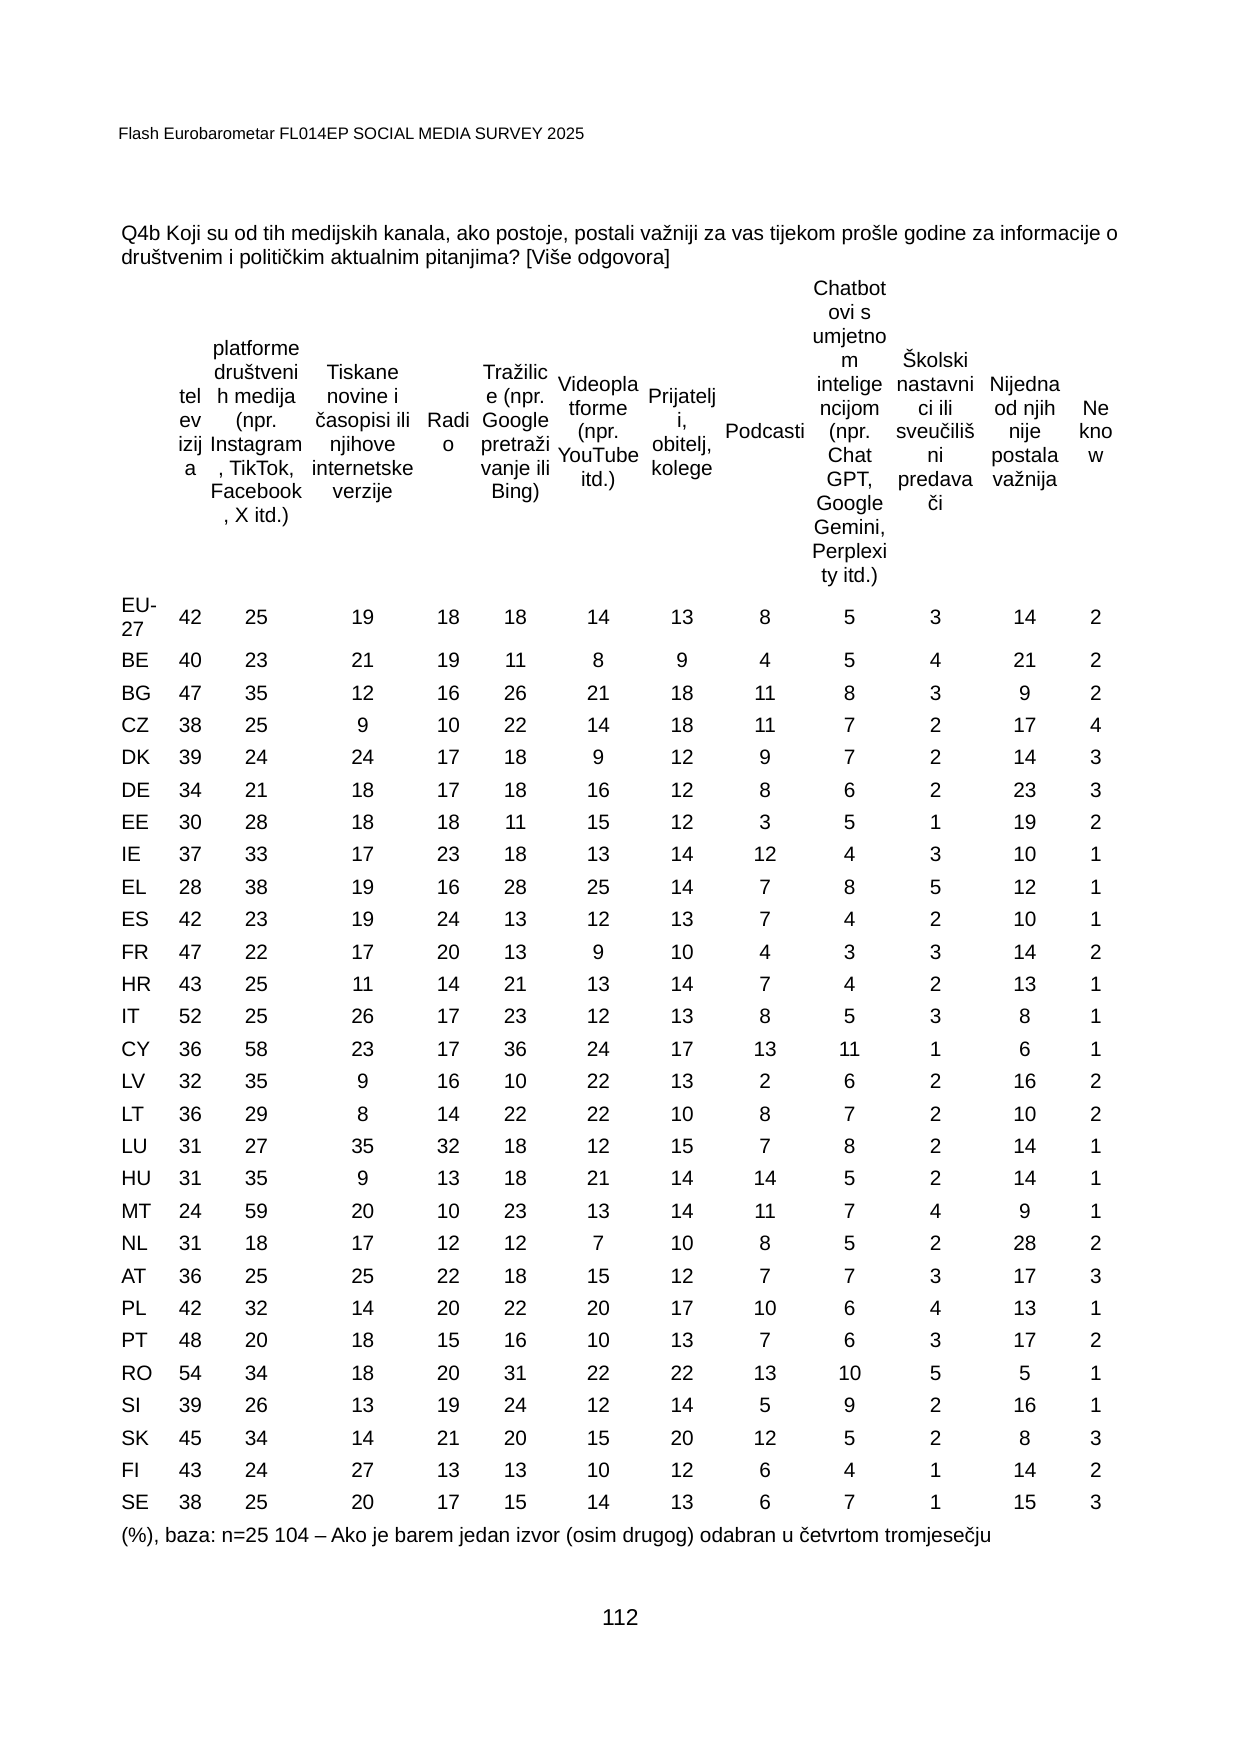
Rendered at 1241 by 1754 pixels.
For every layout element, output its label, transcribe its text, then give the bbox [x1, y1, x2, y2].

table_cell 37 [174, 838, 206, 871]
table_cell 1 [1069, 1130, 1122, 1162]
table_cell FR [118, 935, 174, 968]
table_cell 14 [721, 1162, 809, 1194]
table_cell 18 [478, 590, 553, 644]
table_cell 20 [553, 1292, 643, 1324]
table_cell 22 [478, 1292, 553, 1324]
table_cell 23 [206, 644, 306, 676]
table_cell 34 [206, 1356, 306, 1389]
table_cell 2 [890, 1227, 980, 1259]
table_cell 16 [419, 676, 477, 708]
table_cell 10 [643, 935, 721, 968]
table_cell 21 [478, 968, 553, 1000]
table_cell televizija [174, 273, 206, 590]
table_cell 3 [721, 806, 809, 838]
table_cell 26 [478, 676, 553, 708]
table_cell 14 [643, 1195, 721, 1227]
table_cell 13 [643, 1000, 721, 1032]
table_cell 5 [721, 1389, 809, 1421]
table_cell 7 [721, 903, 809, 935]
table_cell 12 [643, 806, 721, 838]
table_cell LU [118, 1130, 174, 1162]
table_cell 11 [809, 1033, 890, 1065]
table_cell 31 [478, 1356, 553, 1389]
table_cell 11 [721, 676, 809, 708]
table_cell 2 [1069, 1454, 1122, 1486]
table_cell 21 [553, 1162, 643, 1194]
table_cell 33 [206, 838, 306, 871]
table_cell 10 [980, 1097, 1069, 1130]
table_cell LT [118, 1097, 174, 1130]
table_cell 13 [478, 1454, 553, 1486]
table_cell 9 [721, 741, 809, 773]
table_cell 34 [174, 773, 206, 806]
table_cell 4 [809, 903, 890, 935]
table_cell 23 [306, 1033, 419, 1065]
table_cell 5 [809, 1000, 890, 1032]
table_cell 11 [721, 1195, 809, 1227]
table_cell 2 [890, 968, 980, 1000]
table_cell 16 [419, 1065, 477, 1097]
table_cell 2 [890, 1065, 980, 1097]
table_cell 12 [643, 773, 721, 806]
table_cell 11 [478, 806, 553, 838]
table_cell 3 [890, 676, 980, 708]
table_cell 13 [643, 1486, 721, 1518]
table_cell 16 [980, 1065, 1069, 1097]
table_cell 21 [419, 1421, 477, 1454]
table_cell 3 [809, 935, 890, 968]
table_cell 7 [721, 871, 809, 903]
table_cell 19 [419, 644, 477, 676]
table_cell 13 [980, 1292, 1069, 1324]
table_cell Podcasti [721, 273, 809, 590]
table_cell 17 [643, 1292, 721, 1324]
table_cell 14 [980, 1162, 1069, 1194]
table_cell 25 [206, 1259, 306, 1292]
table_cell 25 [306, 1259, 419, 1292]
table_cell 7 [721, 1130, 809, 1162]
table_cell 23 [478, 1195, 553, 1227]
table_cell BG [118, 676, 174, 708]
table_cell 23 [478, 1000, 553, 1032]
table_cell LV [118, 1065, 174, 1097]
table_cell 14 [643, 871, 721, 903]
table_cell 25 [206, 968, 306, 1000]
table_cell 17 [306, 935, 419, 968]
table_cell 14 [553, 1486, 643, 1518]
table_cell 59 [206, 1195, 306, 1227]
table_cell IT [118, 1000, 174, 1032]
table_cell 5 [809, 1421, 890, 1454]
table_cell 20 [419, 1356, 477, 1389]
table_cell 22 [478, 1097, 553, 1130]
table_cell 17 [419, 773, 477, 806]
table_cell 14 [643, 838, 721, 871]
table_cell 47 [174, 676, 206, 708]
table_cell 13 [553, 838, 643, 871]
table_cell 28 [174, 871, 206, 903]
table_cell 58 [206, 1033, 306, 1065]
table_cell 1 [890, 1486, 980, 1518]
table_cell 13 [980, 968, 1069, 1000]
table_cell 24 [306, 741, 419, 773]
table_cell 25 [206, 1000, 306, 1032]
table_cell 4 [809, 968, 890, 1000]
table_cell 18 [478, 838, 553, 871]
table_cell 10 [478, 1065, 553, 1097]
table_cell 4 [890, 1195, 980, 1227]
table_cell 5 [890, 1356, 980, 1389]
table_cell 10 [721, 1292, 809, 1324]
table_cell 12 [419, 1227, 477, 1259]
table_cell 12 [643, 1454, 721, 1486]
table_cell 2 [1069, 676, 1122, 708]
table_cell 24 [174, 1195, 206, 1227]
table_cell 20 [306, 1486, 419, 1518]
table_cell 17 [419, 1486, 477, 1518]
table_cell BE [118, 644, 174, 676]
table_cell 16 [980, 1389, 1069, 1421]
table_cell DE [118, 773, 174, 806]
table_cell 13 [721, 1356, 809, 1389]
table_cell 5 [809, 1162, 890, 1194]
table_cell 4 [1069, 709, 1122, 741]
table_cell 9 [809, 1389, 890, 1421]
table_cell [118, 273, 174, 590]
table_cell 9 [553, 935, 643, 968]
table_cell 17 [419, 741, 477, 773]
table_cell 26 [206, 1389, 306, 1421]
table_cell 18 [419, 806, 477, 838]
table_cell 21 [206, 773, 306, 806]
table_cell 7 [809, 741, 890, 773]
table_cell PT [118, 1324, 174, 1356]
table_cell 3 [890, 935, 980, 968]
table_cell 10 [980, 903, 1069, 935]
table_cell 31 [174, 1130, 206, 1162]
table_cell 14 [980, 590, 1069, 644]
table_cell 30 [174, 806, 206, 838]
table_cell 3 [1069, 741, 1122, 773]
table_cell 12 [721, 1421, 809, 1454]
table_cell 10 [643, 1227, 721, 1259]
table_cell 2 [890, 773, 980, 806]
table_cell 15 [553, 806, 643, 838]
table_cell 19 [980, 806, 1069, 838]
table_cell 8 [553, 644, 643, 676]
table_cell NL [118, 1227, 174, 1259]
table_cell 11 [478, 644, 553, 676]
table_cell 12 [643, 741, 721, 773]
table_cell 7 [809, 1486, 890, 1518]
table_cell 26 [306, 1000, 419, 1032]
table_cell 13 [419, 1454, 477, 1486]
table_cell 1 [890, 1454, 980, 1486]
table_cell 17 [306, 1227, 419, 1259]
table_cell 23 [206, 903, 306, 935]
table_cell 5 [809, 806, 890, 838]
table_cell 36 [174, 1259, 206, 1292]
table_cell Ne know [1069, 273, 1122, 590]
table_cell 22 [553, 1356, 643, 1389]
table_cell 35 [206, 1162, 306, 1194]
table_cell 2 [1069, 806, 1122, 838]
table_cell 18 [478, 1162, 553, 1194]
table_cell 18 [306, 1324, 419, 1356]
table_cell SE [118, 1486, 174, 1518]
table_cell 2 [890, 1130, 980, 1162]
table_cell 3 [1069, 1259, 1122, 1292]
table_cell 10 [980, 838, 1069, 871]
table_cell SI [118, 1389, 174, 1421]
table_cell 21 [306, 644, 419, 676]
table_cell 1 [1069, 1162, 1122, 1194]
table_cell 19 [419, 1389, 477, 1421]
table_cell 7 [809, 709, 890, 741]
table_cell 12 [980, 871, 1069, 903]
table_cell 10 [553, 1454, 643, 1486]
table_cell 35 [306, 1130, 419, 1162]
table_cell (%), baza: n=25 104 – Ako je barem jedan izvor (osim drugog) odabran u četvrtom tromjesečju [118, 1519, 1122, 1551]
table_cell 7 [809, 1259, 890, 1292]
table_cell 5 [809, 644, 890, 676]
table_cell 14 [306, 1292, 419, 1324]
table_cell 3 [1069, 773, 1122, 806]
table_cell 7 [721, 1259, 809, 1292]
table_cell 14 [643, 1389, 721, 1421]
table_cell 39 [174, 1389, 206, 1421]
table_cell 25 [206, 709, 306, 741]
table_cell 4 [809, 1454, 890, 1486]
table_cell 14 [553, 709, 643, 741]
table_cell 11 [721, 709, 809, 741]
table_cell 9 [980, 676, 1069, 708]
table_cell DK [118, 741, 174, 773]
table_cell 5 [809, 590, 890, 644]
table_cell 22 [206, 935, 306, 968]
table_cell 2 [1069, 1324, 1122, 1356]
table_cell 25 [553, 871, 643, 903]
table_cell 13 [643, 590, 721, 644]
table_cell 14 [643, 1162, 721, 1194]
table_cell 31 [174, 1162, 206, 1194]
table_cell 8 [809, 871, 890, 903]
table_cell 2 [890, 741, 980, 773]
table_cell Školski nastavnici ili sveučilišni predavači [890, 273, 980, 590]
table_cell Tiskane novine i časopisi ili njihove internetske verzije [306, 273, 419, 590]
table_cell AT [118, 1259, 174, 1292]
table_cell 8 [721, 590, 809, 644]
table_cell 25 [206, 590, 306, 644]
table_cell 13 [306, 1389, 419, 1421]
table_cell 1 [1069, 1389, 1122, 1421]
table_cell 13 [643, 1324, 721, 1356]
table_cell IE [118, 838, 174, 871]
table_cell 10 [419, 709, 477, 741]
table_cell 6 [809, 1324, 890, 1356]
table_cell 20 [419, 1292, 477, 1324]
table_cell 18 [478, 773, 553, 806]
table_cell 9 [980, 1195, 1069, 1227]
table_cell 5 [980, 1356, 1069, 1389]
table_cell CY [118, 1033, 174, 1065]
table_cell 6 [809, 1065, 890, 1097]
table_cell 6 [809, 1292, 890, 1324]
table_cell 16 [419, 871, 477, 903]
table_cell 52 [174, 1000, 206, 1032]
table_cell 1 [890, 1033, 980, 1065]
table_cell 22 [553, 1065, 643, 1097]
table_cell 42 [174, 1292, 206, 1324]
table_cell 31 [174, 1227, 206, 1259]
table_cell Chatbotovi s umjetnom inteligencijom (npr. Chat GPT, Google Gemini, Perplexity itd.) [809, 273, 890, 590]
table_cell EU-27 [118, 590, 174, 644]
table_cell 3 [890, 1000, 980, 1032]
table_cell SK [118, 1421, 174, 1454]
table_cell 18 [419, 590, 477, 644]
table_cell 17 [643, 1033, 721, 1065]
table_cell 20 [643, 1421, 721, 1454]
table_cell 8 [306, 1097, 419, 1130]
table_cell 43 [174, 1454, 206, 1486]
table_cell 17 [419, 1000, 477, 1032]
table_cell 11 [306, 968, 419, 1000]
table_cell 43 [174, 968, 206, 1000]
table_cell RO [118, 1356, 174, 1389]
table_cell 18 [206, 1227, 306, 1259]
table_cell 10 [643, 1097, 721, 1130]
table_cell 2 [1069, 644, 1122, 676]
table_cell 32 [174, 1065, 206, 1097]
table_cell 15 [643, 1130, 721, 1162]
table_cell 1 [1069, 1195, 1122, 1227]
table_cell 1 [1069, 1000, 1122, 1032]
table_cell 13 [478, 903, 553, 935]
table_cell 1 [1069, 1292, 1122, 1324]
table_cell 24 [206, 1454, 306, 1486]
table_cell 9 [306, 1162, 419, 1194]
table_cell 6 [721, 1454, 809, 1486]
table_cell 40 [174, 644, 206, 676]
table_cell 35 [206, 1065, 306, 1097]
table_cell 10 [809, 1356, 890, 1389]
table_cell 18 [306, 806, 419, 838]
table_cell 2 [890, 709, 980, 741]
table_cell 18 [306, 1356, 419, 1389]
table_cell 47 [174, 935, 206, 968]
table_cell 4 [809, 838, 890, 871]
table_cell 27 [306, 1454, 419, 1486]
table_cell 17 [419, 1033, 477, 1065]
table_cell 38 [174, 1486, 206, 1518]
table_cell 14 [553, 590, 643, 644]
table_cell 15 [980, 1486, 1069, 1518]
table_cell EL [118, 871, 174, 903]
table_cell 12 [553, 1389, 643, 1421]
table_cell 3 [1069, 1486, 1122, 1518]
table_cell 36 [174, 1033, 206, 1065]
table_cell MT [118, 1195, 174, 1227]
table_cell 35 [206, 676, 306, 708]
table_cell Prijatelji, obitelj, kolege [643, 273, 721, 590]
table_cell 19 [306, 871, 419, 903]
table_cell 1 [1069, 968, 1122, 1000]
table_cell 17 [306, 838, 419, 871]
table_cell 17 [980, 1324, 1069, 1356]
table_cell 32 [419, 1130, 477, 1162]
table_cell 32 [206, 1292, 306, 1324]
table_cell 9 [553, 741, 643, 773]
table_cell 18 [643, 709, 721, 741]
table_cell 8 [721, 1000, 809, 1032]
table_cell 18 [306, 773, 419, 806]
table_cell 1 [1069, 871, 1122, 903]
table_cell 14 [980, 1130, 1069, 1162]
table_cell 21 [980, 644, 1069, 676]
table_cell 20 [478, 1421, 553, 1454]
table_cell 10 [419, 1195, 477, 1227]
table_cell 2 [1069, 1227, 1122, 1259]
table_cell 18 [478, 1259, 553, 1292]
table_cell 24 [206, 741, 306, 773]
table_cell 19 [306, 590, 419, 644]
table_cell 8 [980, 1421, 1069, 1454]
table_cell 17 [980, 709, 1069, 741]
table_cell 4 [890, 1292, 980, 1324]
table_cell 7 [553, 1227, 643, 1259]
table_cell 27 [206, 1130, 306, 1162]
table_cell 42 [174, 590, 206, 644]
table_cell 3 [890, 1259, 980, 1292]
table_cell 18 [643, 676, 721, 708]
table_cell 12 [643, 1259, 721, 1292]
table_cell ES [118, 903, 174, 935]
table_cell 15 [553, 1421, 643, 1454]
table_cell 28 [478, 871, 553, 903]
table_cell 16 [553, 773, 643, 806]
table_cell 13 [478, 935, 553, 968]
table_cell 36 [174, 1097, 206, 1130]
table_cell 13 [643, 1065, 721, 1097]
table_cell 13 [643, 903, 721, 935]
table_cell 6 [809, 773, 890, 806]
table_cell 23 [419, 838, 477, 871]
table_cell 2 [721, 1065, 809, 1097]
table_cell 5 [809, 1227, 890, 1259]
table_cell 15 [419, 1324, 477, 1356]
table_cell 2 [890, 1162, 980, 1194]
table_cell 4 [890, 644, 980, 676]
table_cell 4 [721, 644, 809, 676]
table_cell 9 [306, 1065, 419, 1097]
table_cell 14 [419, 1097, 477, 1130]
table_cell 6 [980, 1033, 1069, 1065]
table_cell 9 [306, 709, 419, 741]
table_cell 54 [174, 1356, 206, 1389]
table_cell 3 [890, 1324, 980, 1356]
table_cell 28 [206, 806, 306, 838]
table_cell 7 [809, 1097, 890, 1130]
table_cell 5 [890, 871, 980, 903]
table_cell 6 [721, 1486, 809, 1518]
table_cell 1 [1069, 838, 1122, 871]
table_cell 45 [174, 1421, 206, 1454]
table_cell 3 [890, 590, 980, 644]
table_cell 42 [174, 903, 206, 935]
table_cell 22 [643, 1356, 721, 1389]
table_cell 13 [553, 968, 643, 1000]
table_cell 2 [890, 1097, 980, 1130]
table_cell 20 [206, 1324, 306, 1356]
table_cell 14 [419, 968, 477, 1000]
table_cell 3 [890, 838, 980, 871]
table_cell 19 [306, 903, 419, 935]
table_cell 7 [721, 968, 809, 1000]
table_cell 48 [174, 1324, 206, 1356]
table_cell 3 [1069, 1421, 1122, 1454]
table_cell 18 [478, 1130, 553, 1162]
table_cell 24 [419, 903, 477, 935]
table_cell 36 [478, 1033, 553, 1065]
table_cell 1 [1069, 1356, 1122, 1389]
table_cell 28 [980, 1227, 1069, 1259]
table_cell 39 [174, 741, 206, 773]
table_cell 17 [980, 1259, 1069, 1292]
table_cell 8 [809, 1130, 890, 1162]
table_cell 14 [980, 1454, 1069, 1486]
table_cell 25 [206, 1486, 306, 1518]
table_cell 2 [1069, 935, 1122, 968]
table_cell 24 [553, 1033, 643, 1065]
table_cell 23 [980, 773, 1069, 806]
table_cell 8 [721, 773, 809, 806]
table_cell 2 [890, 1389, 980, 1421]
table_header Q4b Koji su od tih medijskih kanala, ako postoje, postali važniji za vas tijekom prošle godine za informacije o društvenim i političkim aktualnim pitanjima? [Više odgovora] [118, 217, 1122, 273]
table_cell 1 [1069, 1033, 1122, 1065]
table_cell 15 [553, 1259, 643, 1292]
table_cell 15 [478, 1486, 553, 1518]
table_cell 7 [809, 1195, 890, 1227]
table_cell 12 [553, 903, 643, 935]
table_cell 9 [643, 644, 721, 676]
table_cell FI [118, 1454, 174, 1486]
table_cell 12 [478, 1227, 553, 1259]
table_cell 14 [643, 968, 721, 1000]
table_cell 22 [553, 1097, 643, 1130]
table_cell platforme društvenih medija (npr. Instagram, TikTok, Facebook, X itd.) [206, 273, 306, 590]
table_cell 8 [721, 1227, 809, 1259]
table_cell 13 [419, 1162, 477, 1194]
table_cell 7 [721, 1324, 809, 1356]
table_cell 13 [721, 1033, 809, 1065]
table_cell 18 [478, 741, 553, 773]
table_cell 14 [980, 741, 1069, 773]
table_cell HU [118, 1162, 174, 1194]
table_cell 38 [174, 709, 206, 741]
table_cell Nijedna od njih nije postala važnija [980, 273, 1069, 590]
table_cell 14 [306, 1421, 419, 1454]
table_cell EE [118, 806, 174, 838]
table_cell 12 [306, 676, 419, 708]
table_cell 8 [980, 1000, 1069, 1032]
table_cell Tražilice (npr. Google pretraživanje ili Bing) [478, 273, 553, 590]
table_cell 16 [478, 1324, 553, 1356]
table_cell 4 [721, 935, 809, 968]
table_cell 22 [478, 709, 553, 741]
table_cell 1 [1069, 903, 1122, 935]
table_cell 38 [206, 871, 306, 903]
table_cell 22 [419, 1259, 477, 1292]
table_cell 24 [478, 1389, 553, 1421]
table_cell 8 [809, 676, 890, 708]
table_cell 20 [306, 1195, 419, 1227]
table_cell 13 [553, 1195, 643, 1227]
table_cell 2 [890, 1421, 980, 1454]
table_cell PL [118, 1292, 174, 1324]
table_cell 2 [1069, 1097, 1122, 1130]
table_cell CZ [118, 709, 174, 741]
table_cell 34 [206, 1421, 306, 1454]
table_cell 12 [553, 1000, 643, 1032]
table_cell 1 [890, 806, 980, 838]
table_cell 10 [553, 1324, 643, 1356]
table_cell 2 [1069, 590, 1122, 644]
table_cell 12 [721, 838, 809, 871]
table_cell 14 [980, 935, 1069, 968]
table_cell 12 [553, 1130, 643, 1162]
table_cell 2 [890, 903, 980, 935]
table_cell 21 [553, 676, 643, 708]
table_cell Radio [419, 273, 477, 590]
table_cell 29 [206, 1097, 306, 1130]
table_cell 8 [721, 1097, 809, 1130]
table_cell 2 [1069, 1065, 1122, 1097]
table_cell Videoplatforme (npr. YouTube itd.) [553, 273, 643, 590]
table_cell 20 [419, 935, 477, 968]
table_cell HR [118, 968, 174, 1000]
